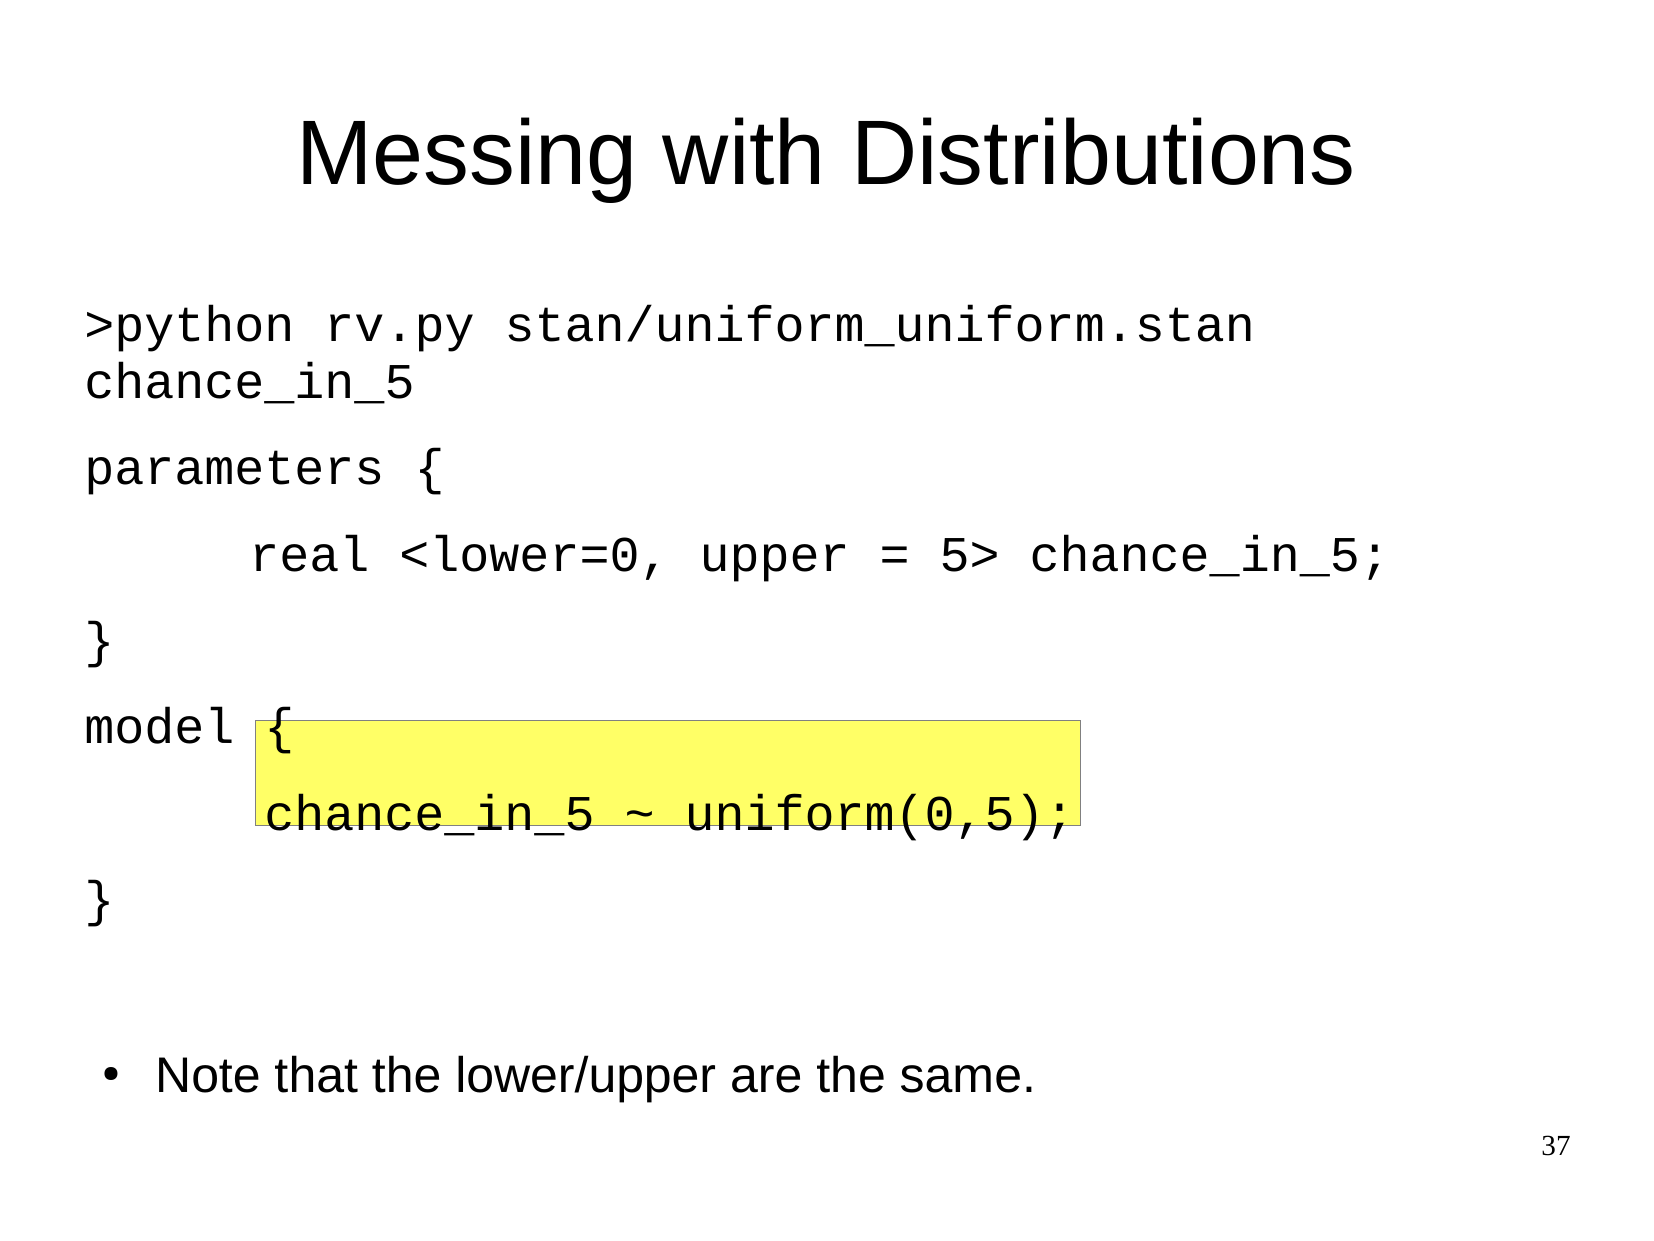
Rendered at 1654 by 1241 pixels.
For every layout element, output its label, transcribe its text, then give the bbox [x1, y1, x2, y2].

title Messing with Distributions [82, 49, 1571, 257]
list >python rv.py stan/uniform_uniform.stan chance_in_5 parameters { real <lower=0, upper = 5> chance_in_5; } model { chance_in_5 ~ uniform(0,5); } Note that the lower/upper are the same. [84, 300, 1573, 1171]
